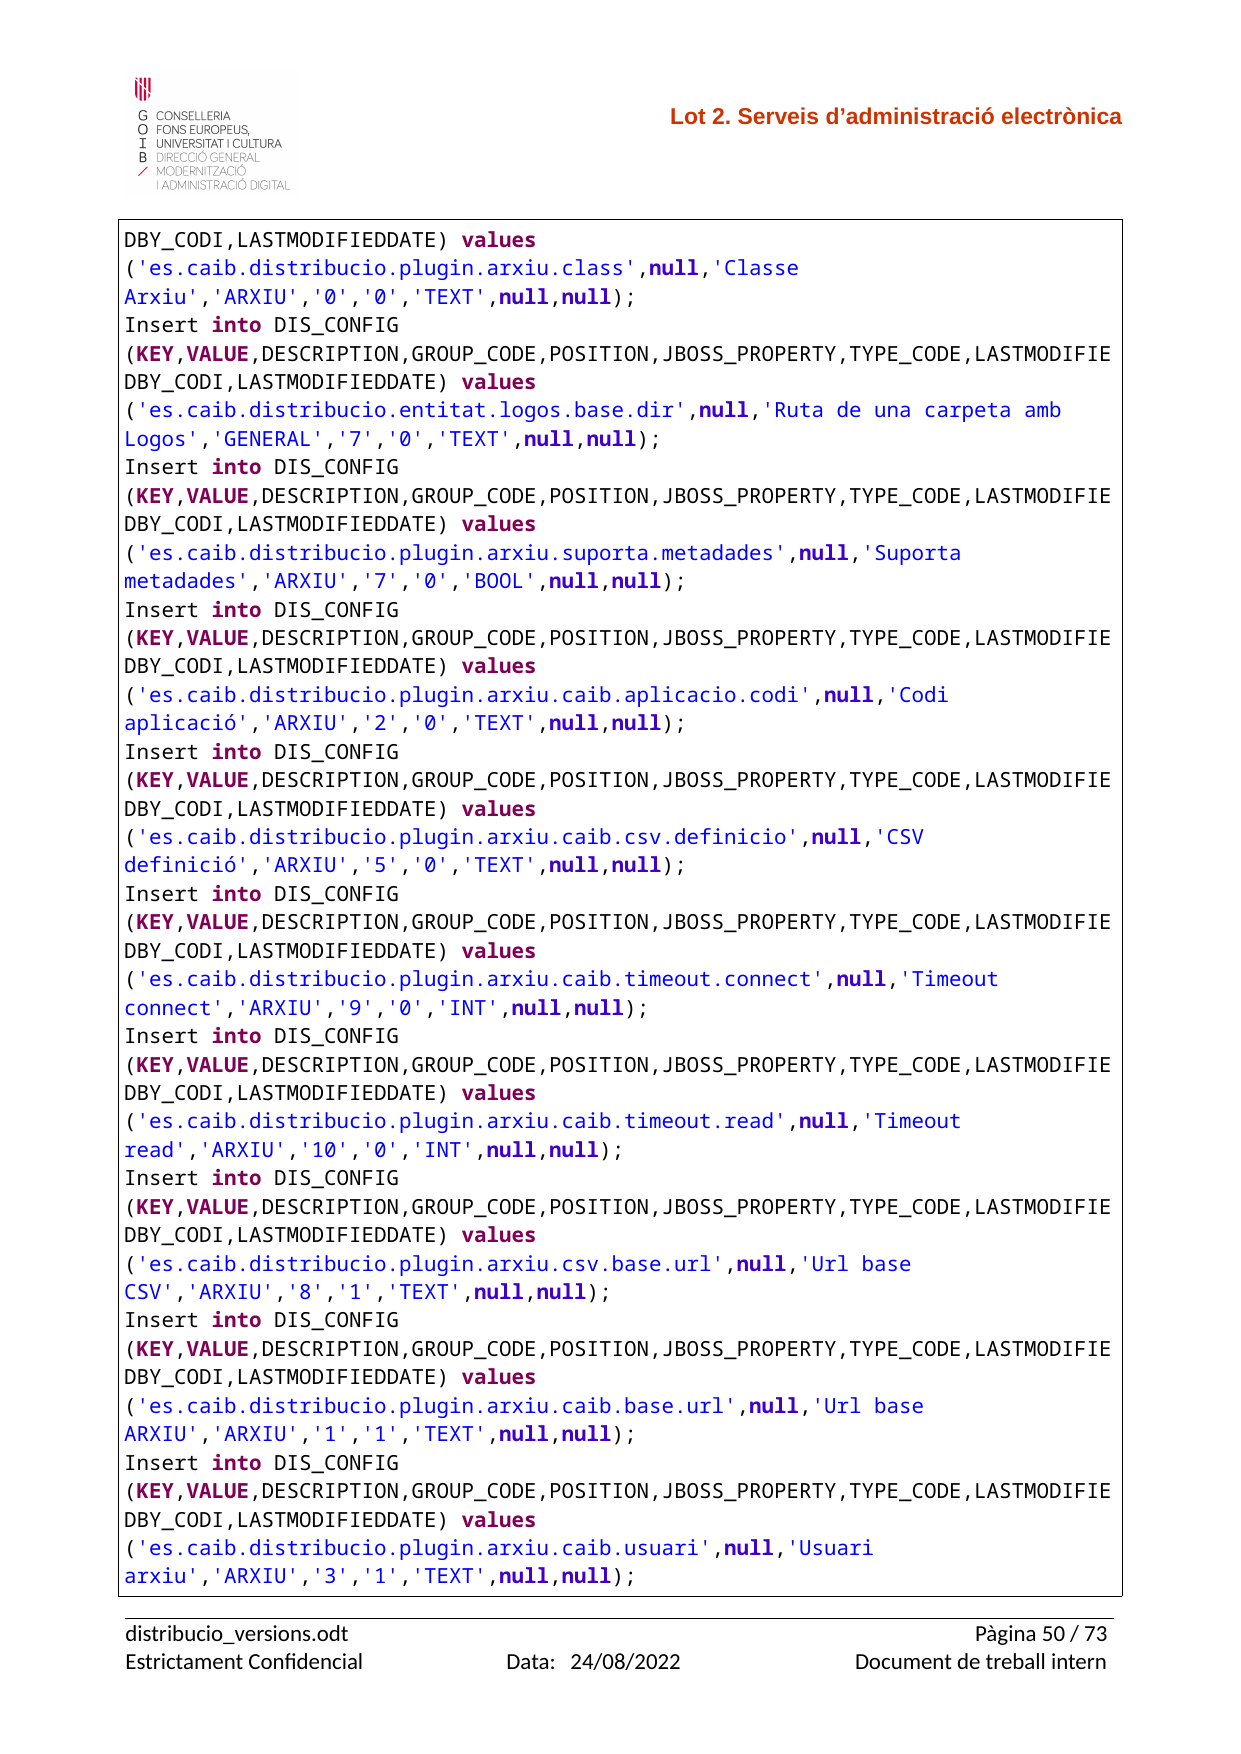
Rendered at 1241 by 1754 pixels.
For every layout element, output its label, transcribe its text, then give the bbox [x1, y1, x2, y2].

picture [126, 70, 299, 197]
table_header DBY_CODI,LASTMODIFIEDDATE) values ('es.caib.distribucio.plugin.arxiu.class',null,'Classe Arxiu','ARXIU','0','0','TEXT',null,null); Insert into DIS_CONFIG (KEY,VALUE,DESCRIPTION,GROUP_CODE,POSITION,JBOSS_PROPERTY,TYPE_CODE,LASTMODIFIEDBY_CODI,LASTMODIFIEDDATE) values ('es.caib.distribucio.entitat.logos.base.dir',null,'Ruta de una carpeta amb Logos','GENERAL','7','0','TEXT',null,null); Insert into DIS_CONFIG (KEY,VALUE,DESCRIPTION,GROUP_CODE,POSITION,JBOSS_PROPERTY,TYPE_CODE,LASTMODIFIEDBY_CODI,LASTMODIFIEDDATE) values ('es.caib.distribucio.plugin.arxiu.suporta.metadades',null,'Suporta metadades','ARXIU','7','0','BOOL',null,null); Insert into DIS_CONFIG (KEY,VALUE,DESCRIPTION,GROUP_CODE,POSITION,JBOSS_PROPERTY,TYPE_CODE,LASTMODIFIEDBY_CODI,LASTMODIFIEDDATE) values ('es.caib.distribucio.plugin.arxiu.caib.aplicacio.codi',null,'Codi aplicació','ARXIU','2','0','TEXT',null,null); Insert into DIS_CONFIG (KEY,VALUE,DESCRIPTION,GROUP_CODE,POSITION,JBOSS_PROPERTY,TYPE_CODE,LASTMODIFIEDBY_CODI,LASTMODIFIEDDATE) values ('es.caib.distribucio.plugin.arxiu.caib.csv.definicio',null,'CSV definició','ARXIU','5','0','TEXT',null,null); Insert into DIS_CONFIG (KEY,VALUE,DESCRIPTION,GROUP_CODE,POSITION,JBOSS_PROPERTY,TYPE_CODE,LASTMODIFIEDBY_CODI,LASTMODIFIEDDATE) values ('es.caib.distribucio.plugin.arxiu.caib.timeout.connect',null,'Timeout connect','ARXIU','9','0','INT',null,null); Insert into DIS_CONFIG (KEY,VALUE,DESCRIPTION,GROUP_CODE,POSITION,JBOSS_PROPERTY,TYPE_CODE,LASTMODIFIEDBY_CODI,LASTMODIFIEDDATE) values ('es.caib.distribucio.plugin.arxiu.caib.timeout.read',null,'Timeout read','ARXIU','10','0','INT',null,null); Insert into DIS_CONFIG (KEY,VALUE,DESCRIPTION,GROUP_CODE,POSITION,JBOSS_PROPERTY,TYPE_CODE,LASTMODIFIEDBY_CODI,LASTMODIFIEDDATE) values ('es.caib.distribucio.plugin.arxiu.csv.base.url',null,'Url base CSV','ARXIU','8','1','TEXT',null,null); Insert into DIS_CONFIG (KEY,VALUE,DESCRIPTION,GROUP_CODE,POSITION,JBOSS_PROPERTY,TYPE_CODE,LASTMODIFIEDBY_CODI,LASTMODIFIEDDATE) values ('es.caib.distribucio.plugin.arxiu.caib.base.url',null,'Url base ARXIU','ARXIU','1','1','TEXT',null,null); Insert into DIS_CONFIG (KEY,VALUE,DESCRIPTION,GROUP_CODE,POSITION,JBOSS_PROPERTY,TYPE_CODE,LASTMODIFIEDBY_CODI,LASTMODIFIEDDATE) values ('es.caib.distribucio.plugin.arxiu.caib.usuari',null,'Usuari arxiu','ARXIU','3','1','TEXT',null,null); [119, 220, 1122, 1596]
